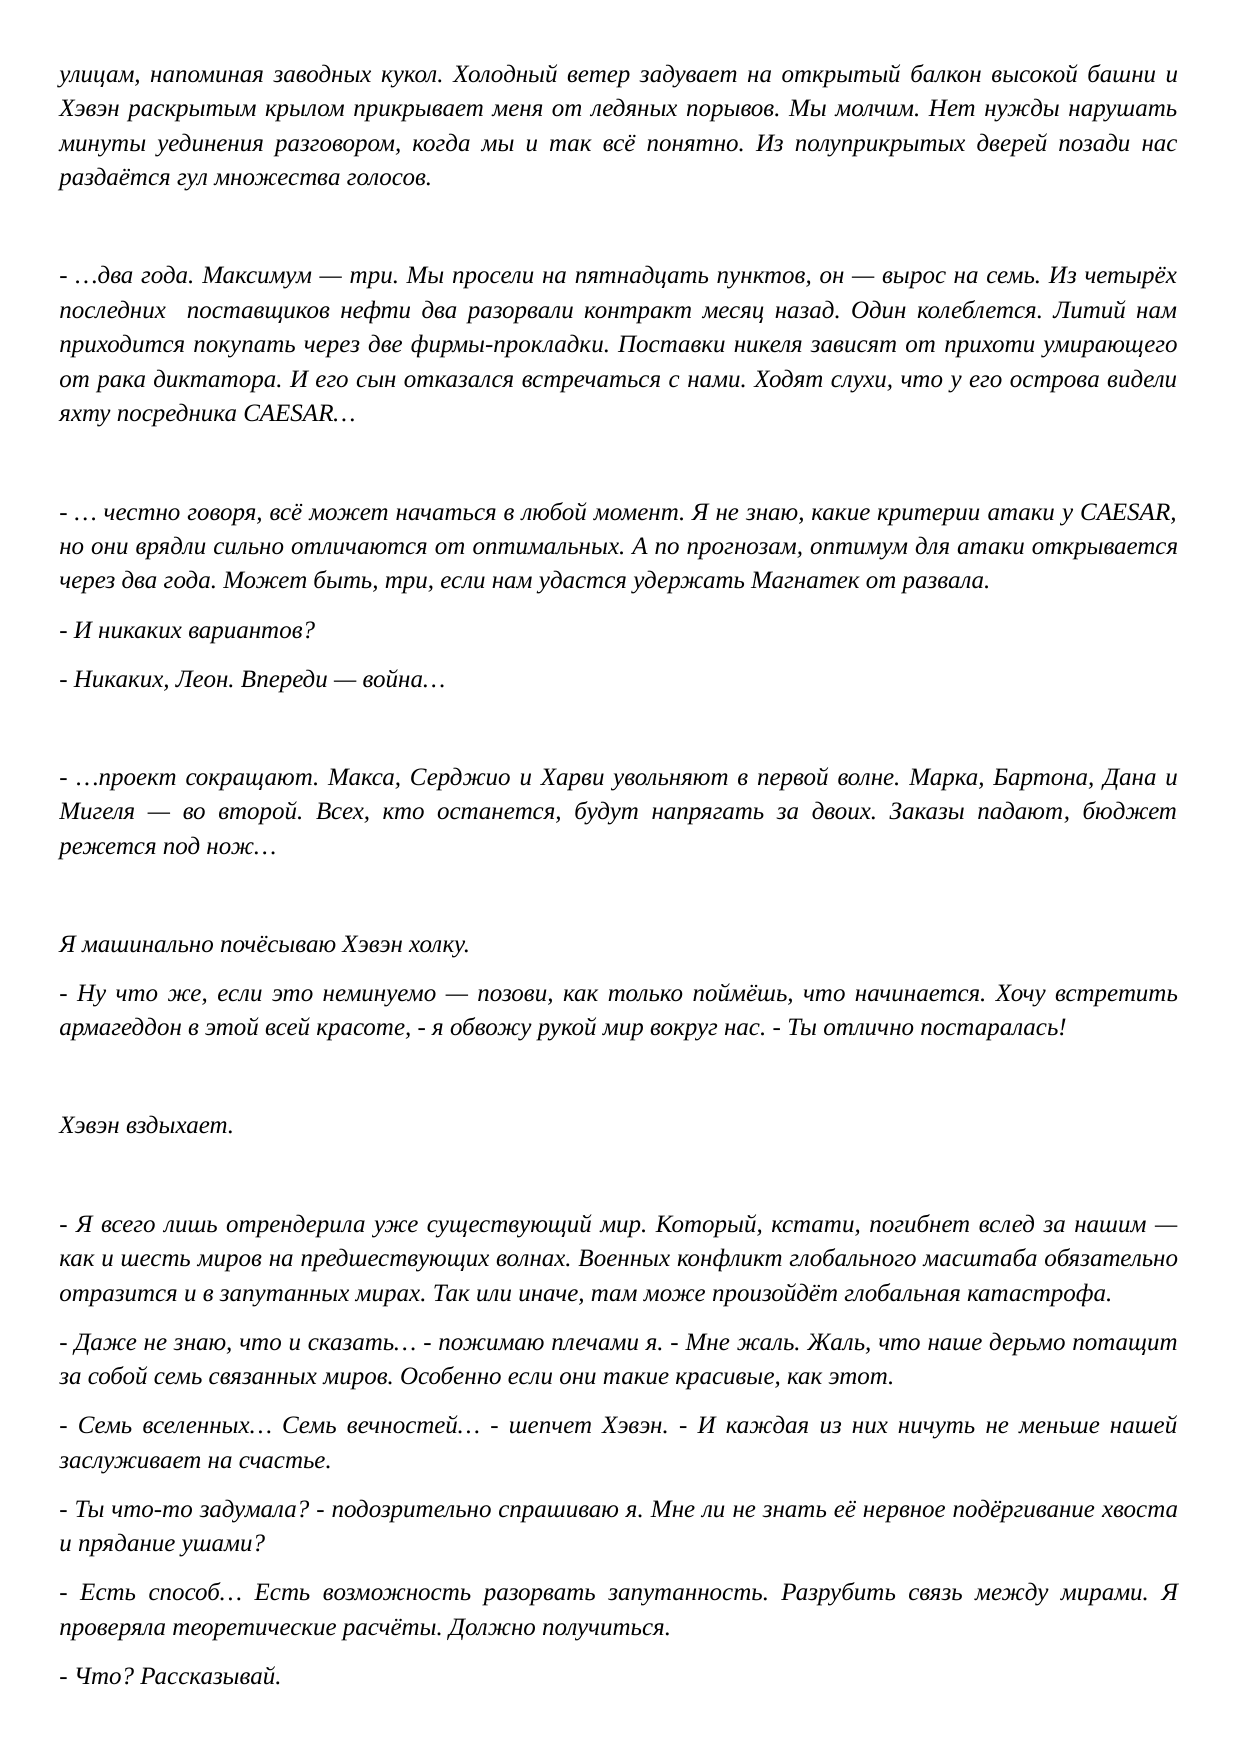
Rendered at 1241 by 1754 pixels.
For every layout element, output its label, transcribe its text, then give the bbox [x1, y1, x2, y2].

text Я машинально почёсываю Хэвэн холку. [59, 929, 1181, 958]
text - Семь вселенных… Семь вечностей… - шепчет Хэвэн. - И каждая из них ничуть не меньше нашей заслуживает на счастье. [59, 1410, 1181, 1473]
text - Ты что-то задумала? - подозрительно спрашиваю я. Мне ли не знать её нервное подёргивание хвоста и прядание ушами? [59, 1494, 1181, 1557]
text - Что? Рассказывай. [59, 1661, 1181, 1690]
text - Ну что же, если это неминуемо — позови, как только поймёшь, что начинается. Хочу встретить армагеддон в этой всей красоте, - я обвожу рукой мир вокруг нас. - Ты отлично постаралась! [59, 978, 1181, 1041]
text - Я всего лишь отрендерила уже существующий мир. Который, кстати, погибнет вслед за нашим — как и шесть миров на предшествующих волнах. Военных конфликт глобального масштаба обязательно отразится и в запутанных мирах. Так или иначе, там може произойдёт глобальная катастрофа. [59, 1209, 1181, 1306]
text улицам, напоминая заводных кукол. Холодный ветер задувает на открытый балкон высокой башни и Хэвэн раскрытым крылом прикрывает меня от ледяных порывов. Мы молчим. Нет нужды нарушать минуты уединения разговором, когда мы и так всё понятно. Из полуприкрытых дверей позади нас раздаётся гул множества голосов. [59, 59, 1181, 191]
text - Никаких, Леон. Впереди — война… [59, 664, 1181, 692]
text - …два года. Максимум — три. Мы просели на пятнадцать пунктов, он — вырос на семь. Из четырёх последних поставщиков нефти два разорвали контракт месяц назад. Один колеблется. Литий нам приходится покупать через две фирмы-прокладки. Поставки никеля зависят от прихоти умирающего от рака диктатора. И его сын отказался встречаться с нами. Ходят слухи, что у его острова видели яхту посредника CAESAR… [59, 261, 1181, 427]
text Хэвэн вздыхает. [59, 1111, 1181, 1139]
text - … честно говоря, всё может начаться в любой момент. Я не знаю, какие критерии атаки у CAESAR, но они врядли сильно отличаются от оптимальных. А по прогнозам, оптимум для атаки открывается через два года. Может быть, три, если нам удастся удержать Магнатек от развала. [59, 497, 1181, 594]
text - …проект сокращают. Макса, Серджио и Харви увольняют в первой волне. Марка, Бартона, Дана и Мигеля — во второй. Всех, кто останется, будут напрягать за двоих. Заказы падают, бюджет режется под нож… [59, 762, 1181, 859]
text - Есть способ… Есть возможность разорвать запутанность. Разрубить связь между мирами. Я проверяла теоретические расчёты. Должно получиться. [59, 1577, 1181, 1641]
text - И никаких вариантов? [59, 615, 1181, 643]
text - Даже не знаю, что и сказать… - пожимаю плечами я. - Мне жаль. Жаль, что наше дерьмо потащит за собой семь связанных миров. Особенно если они такие красивые, как этот. [59, 1327, 1181, 1390]
